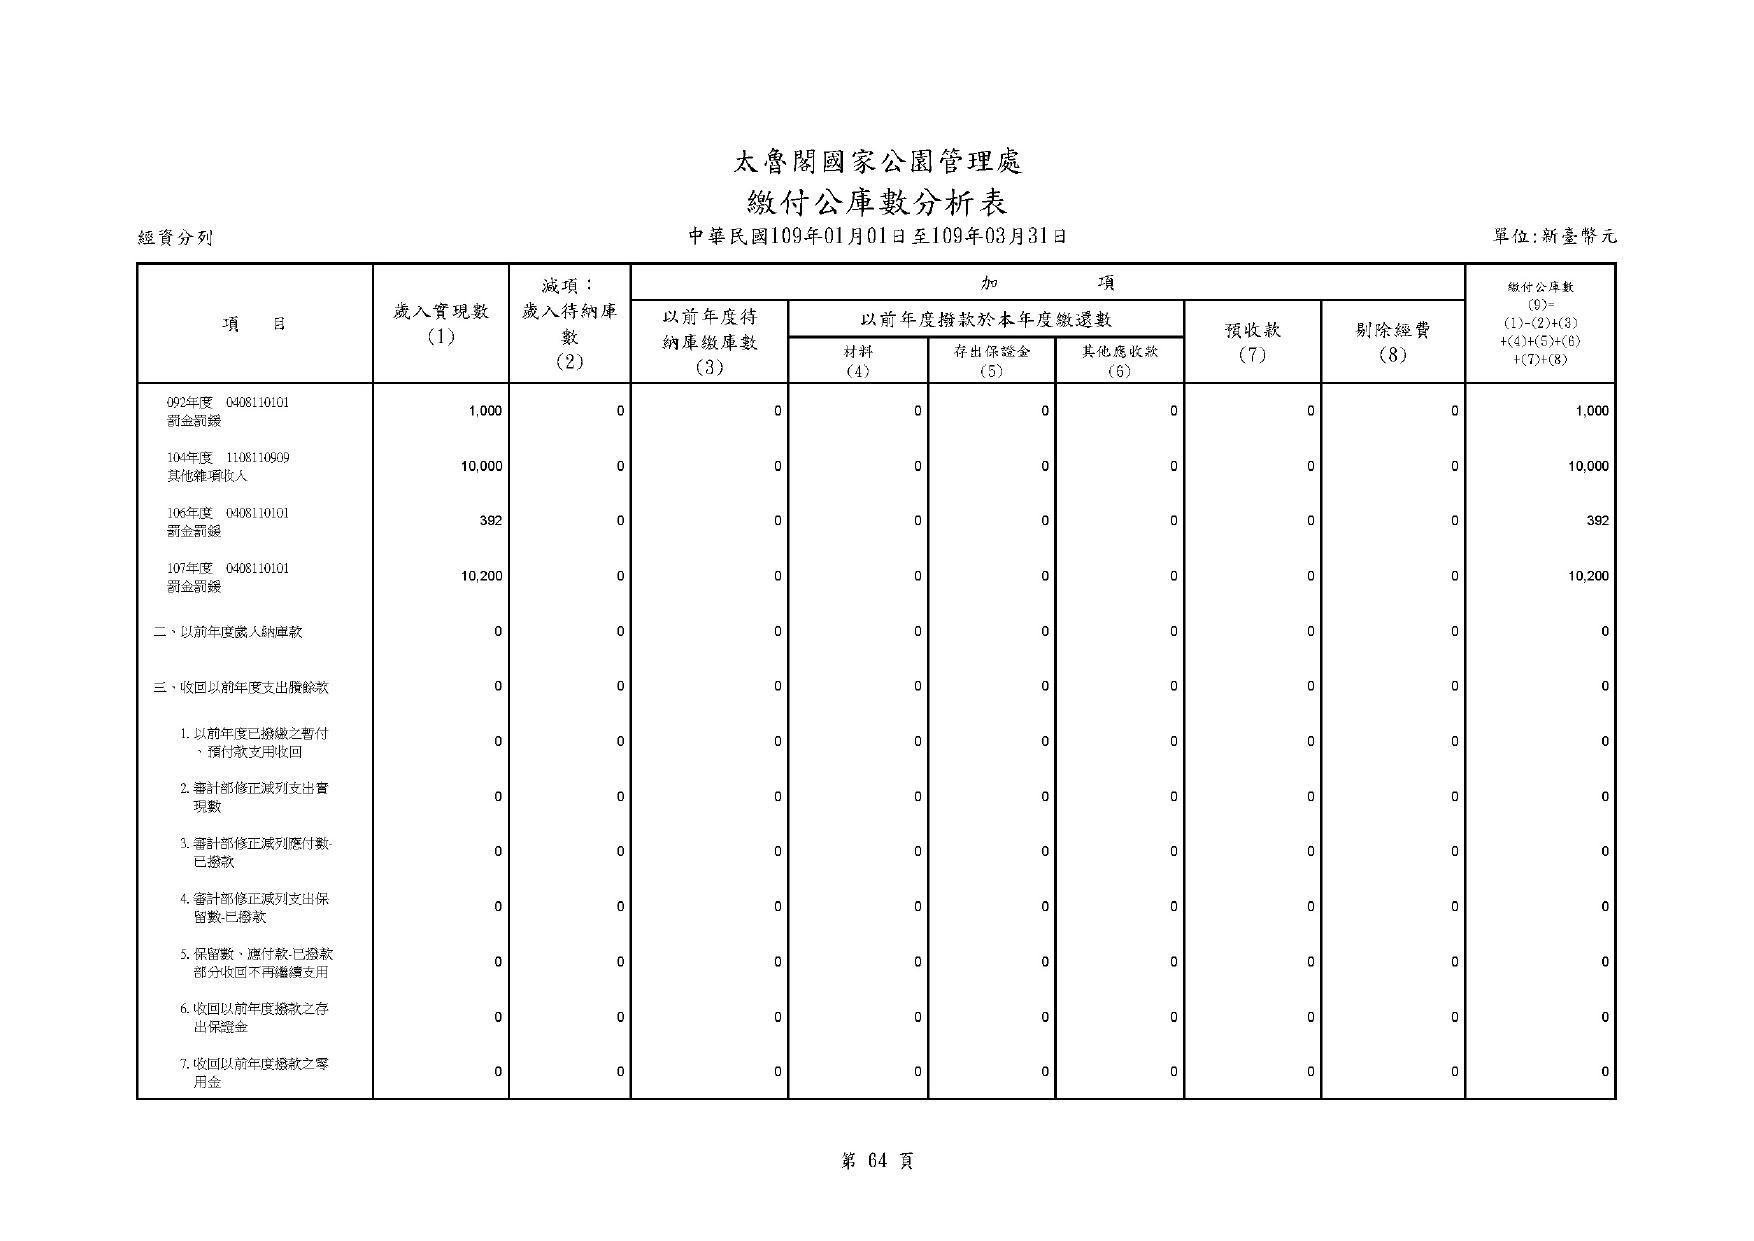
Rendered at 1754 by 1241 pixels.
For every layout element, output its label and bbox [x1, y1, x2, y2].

picture [59, 59, 1695, 1216]
